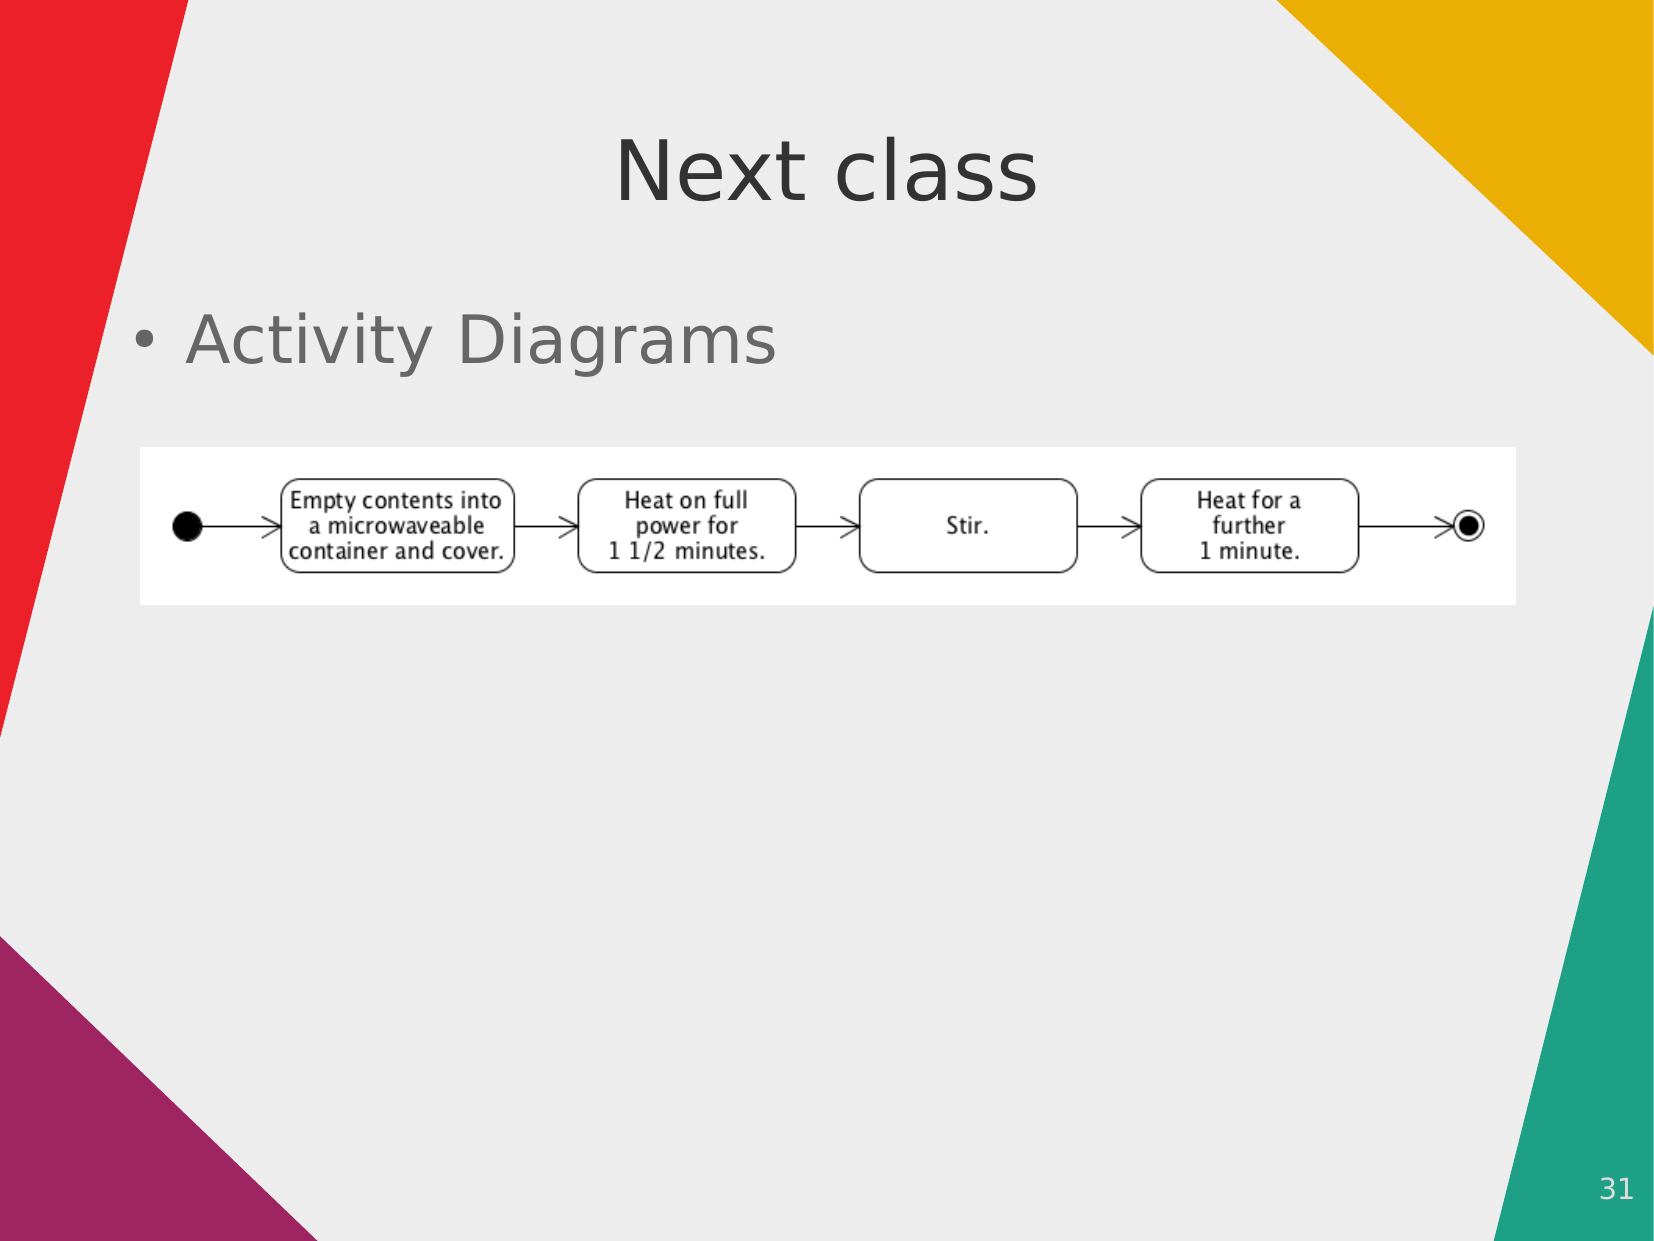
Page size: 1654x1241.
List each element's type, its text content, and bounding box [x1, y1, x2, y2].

list Activity Diagrams [114, 302, 1539, 1033]
title Next class [114, 73, 1539, 271]
picture [140, 447, 1516, 605]
